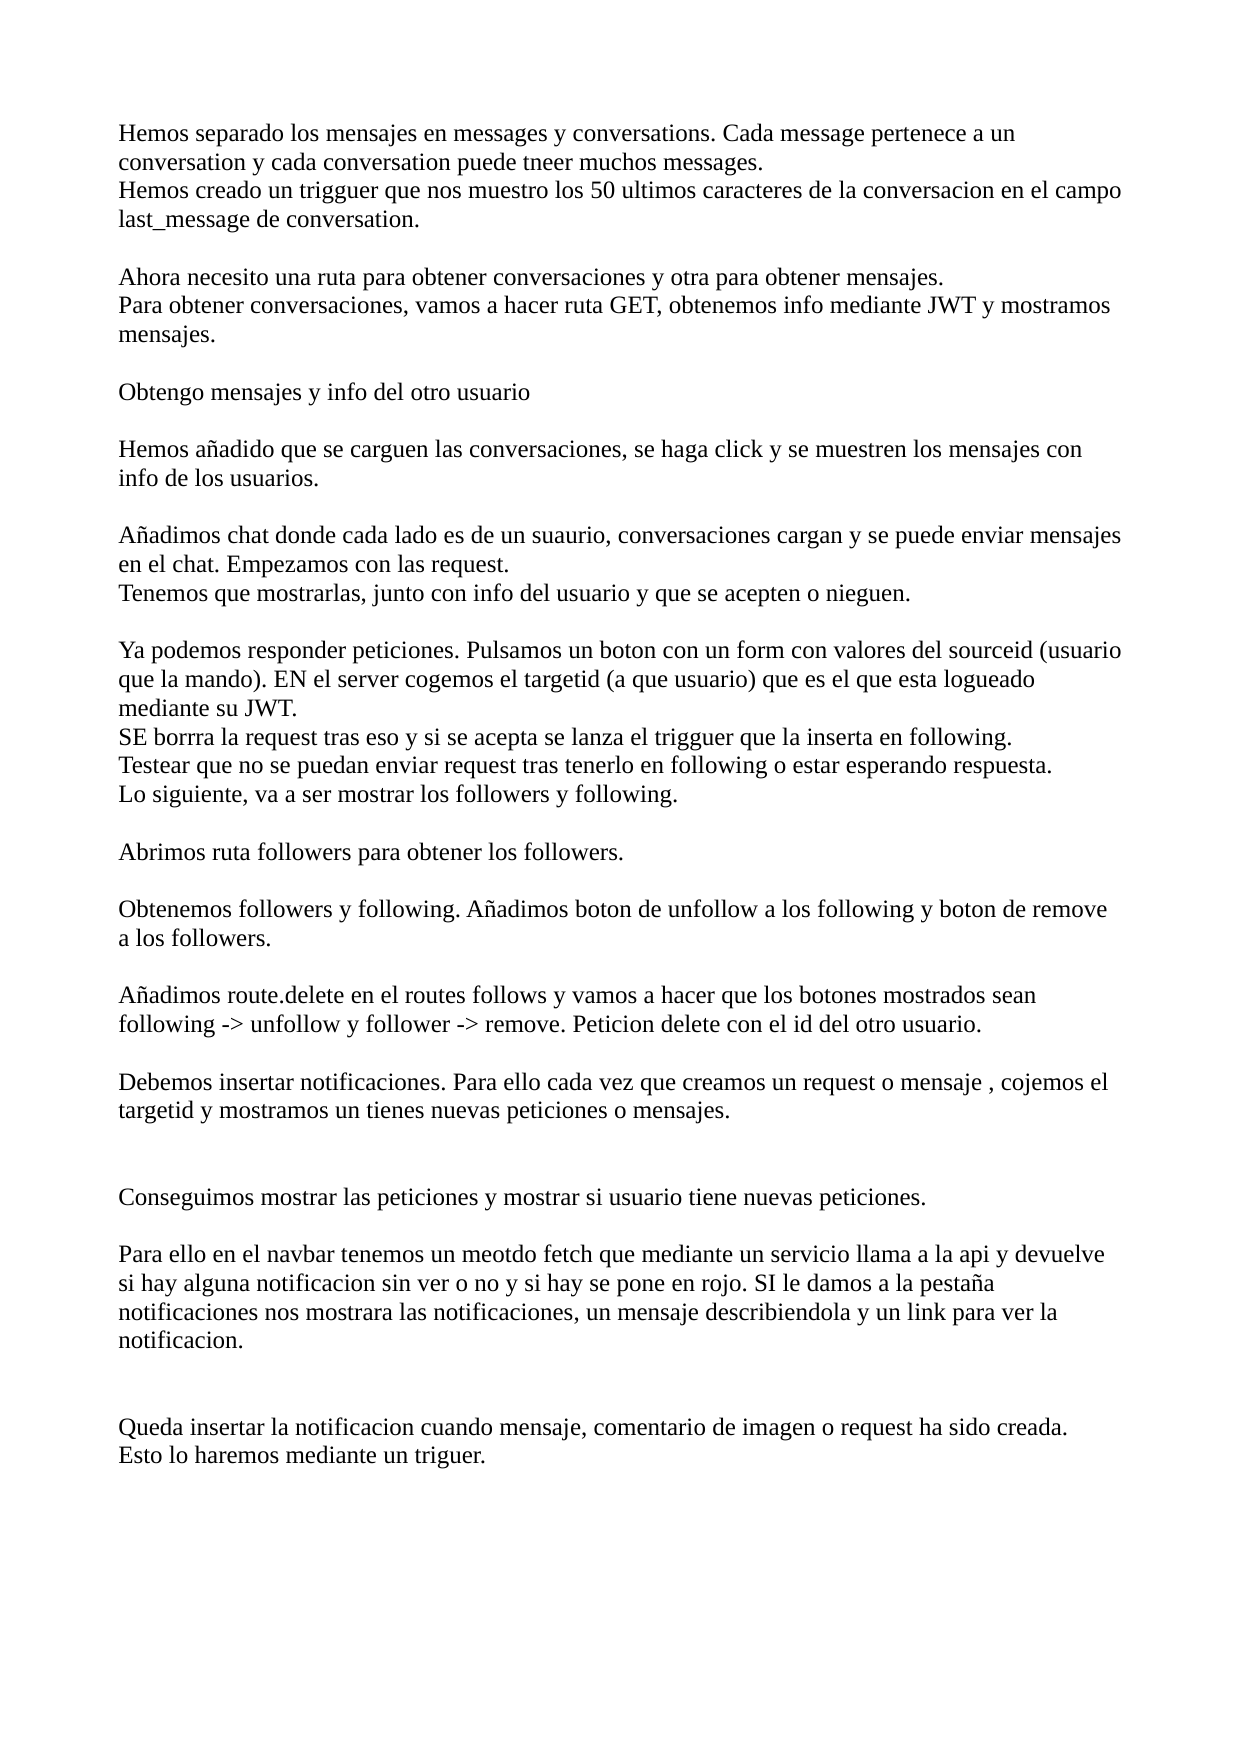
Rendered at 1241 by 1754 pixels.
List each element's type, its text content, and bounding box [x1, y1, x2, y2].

text Obtenemos followers y following. Añadimos boton de unfollow a los following y boton de remove a los followers. [118, 894, 1122, 952]
text Obtengo mensajes y info del otro usuario [118, 377, 1122, 406]
text Hemos creado un trigguer que nos muestro los 50 ultimos caracteres de la conversacion en el campo last_message de conversation. [118, 176, 1122, 233]
text Para ello en el navbar tenemos un meotdo fetch que mediante un servicio llama a la api y devuelve si hay alguna notificacion sin ver o no y si hay se pone en rojo. SI le damos a la pestaña notificaciones nos mostrara las notificaciones, un mensaje describiendola y un link para ver la notificacion. [118, 1239, 1122, 1354]
text SE borrra la request tras eso y si se acepta se lanza el trigguer que la inserta en following. [118, 722, 1122, 751]
text Abrimos ruta followers para obtener los followers. [118, 837, 1122, 866]
text Lo siguiente, va a ser mostrar los followers y following. [118, 779, 1122, 808]
text Hemos añadido que se carguen las conversaciones, se haga click y se muestren los mensajes con info de los usuarios. [118, 434, 1122, 492]
text Añadimos route.delete en el routes follows y vamos a hacer que los botones mostrados sean following -> unfollow y follower -> remove. Peticion delete con el id del otro usuario. [118, 981, 1122, 1038]
text Debemos insertar notificaciones. Para ello cada vez que creamos un request o mensaje , cojemos el targetid y mostramos un tienes nuevas peticiones o mensajes. [118, 1067, 1122, 1124]
text Esto lo haremos mediante un triguer. [118, 1441, 1122, 1469]
text Queda insertar la notificacion cuando mensaje, comentario de imagen o request ha sido creada. [118, 1412, 1122, 1441]
text Tenemos que mostrarlas, junto con info del usuario y que se acepten o nieguen. [118, 578, 1122, 607]
text Ahora necesito una ruta para obtener conversaciones y otra para obtener mensajes. [118, 262, 1122, 291]
text Para obtener conversaciones, vamos a hacer ruta GET, obtenemos info mediante JWT y mostramos mensajes. [118, 291, 1122, 348]
text Hemos separado los mensajes en messages y conversations. Cada message pertenece a un conversation y cada conversation puede tneer muchos messages. [118, 118, 1122, 176]
text Ya podemos responder peticiones. Pulsamos un boton con un form con valores del sourceid (usuario que la mando). EN el server cogemos el targetid (a que usuario) que es el que esta logueado mediante su JWT. [118, 636, 1122, 722]
text Conseguimos mostrar las peticiones y mostrar si usuario tiene nuevas peticiones. [118, 1182, 1122, 1211]
text Testear que no se puedan enviar request tras tenerlo en following o estar esperando respuesta. [118, 751, 1122, 779]
text Añadimos chat donde cada lado es de un suaurio, conversaciones cargan y se puede enviar mensajes en el chat. Empezamos con las request. [118, 521, 1122, 578]
